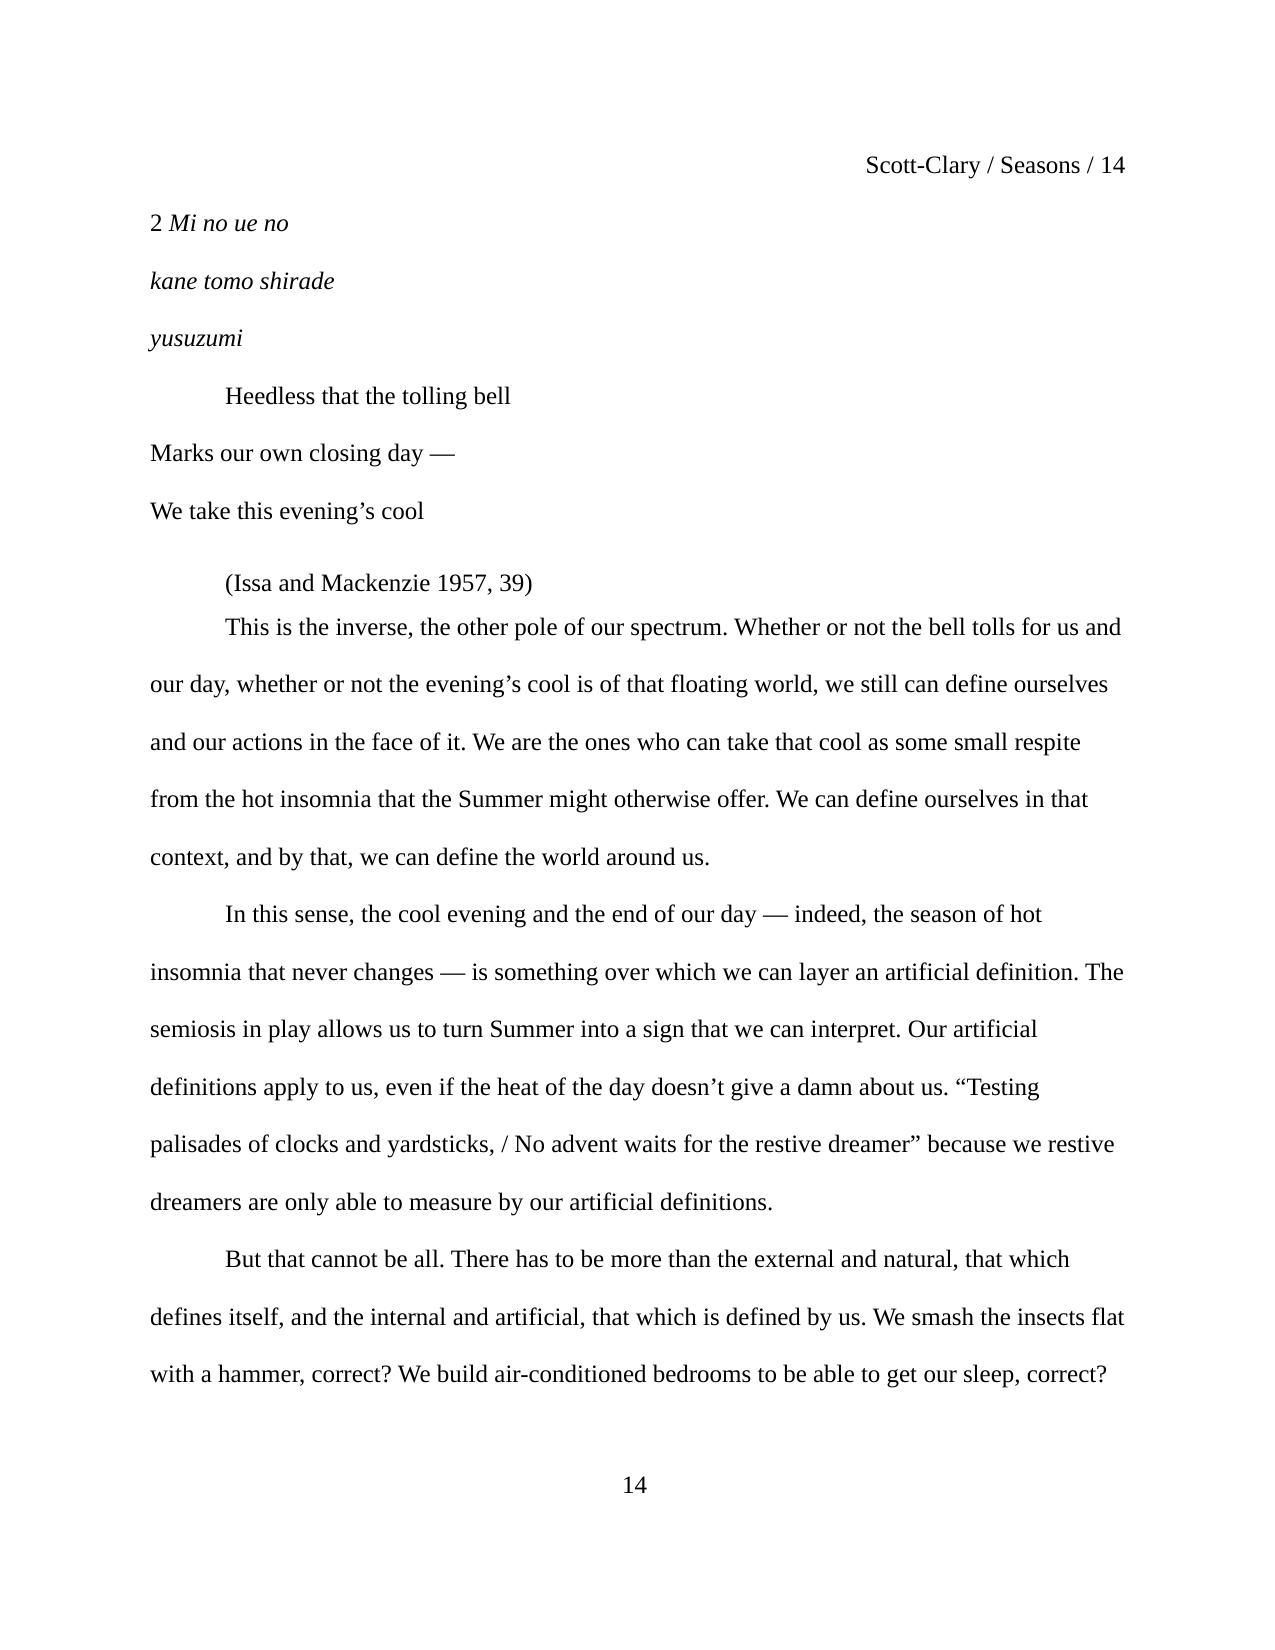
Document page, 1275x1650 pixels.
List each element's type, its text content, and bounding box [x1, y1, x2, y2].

text Heedless that the tolling bell Marks our own closing day — We take this evening’s cool [150, 381, 1125, 524]
text But that cannot be all. There has to be more than the external and natural, that which defines itself, and the internal and artificial, that which is defined by us. We smash the insects flat with a hammer, correct? We build air-conditioned bedrooms to be able to get our sleep, correct? [150, 1244, 1125, 1388]
text This is the inverse, the other pole of our spectrum. Whether or not the bell tolls for us and our day, whether or not the evening’s cool is of that floating world, we still can define ourselves and our actions in the face of it. We are the ones who can take that cool as some small respite from the hot insomnia that the Summer might otherwise offer. We can define ourselves in that context, and by that, we can define the world around us. [150, 612, 1125, 871]
text (Issa and Mackenzie 1957, 39) [225, 568, 1125, 597]
text 2 Mi no ue no kane tomo shirade yusuzumi [150, 208, 1125, 352]
text In this sense, the cool evening and the end of our day — indeed, the season of hot insomnia that never changes — is something over which we can layer an artificial definition. The semiosis in play allows us to turn Summer into a sign that we can interpret. Our artificial definitions apply to us, even if the heat of the day doesn’t give a damn about us. “Testing palisades of clocks and yardsticks, / No advent waits for the restive dreamer” because we restive dreamers are only able to measure by our artificial definitions. [150, 899, 1125, 1216]
